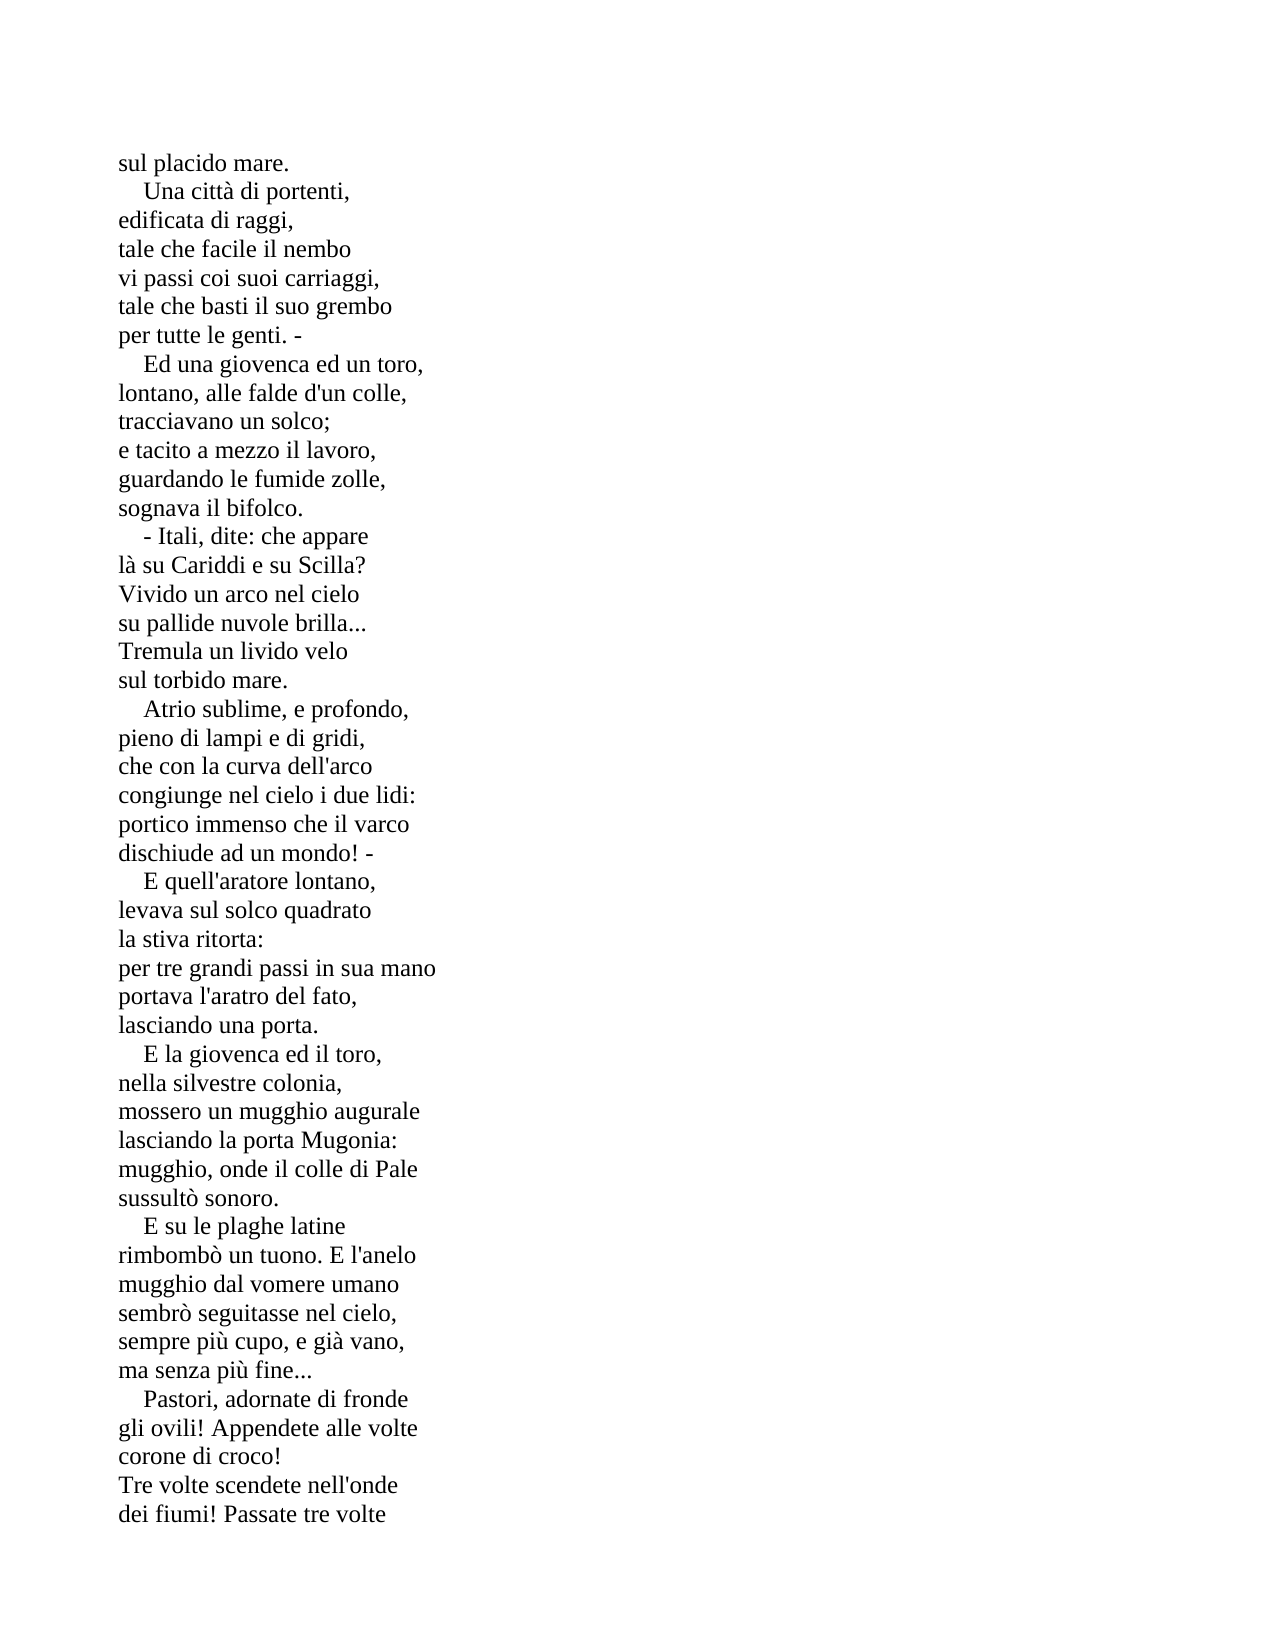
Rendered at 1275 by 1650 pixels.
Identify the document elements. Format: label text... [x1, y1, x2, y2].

text e tacito a mezzo il lavoro, [118, 435, 1157, 464]
text dischiude ad un mondo! - [118, 838, 1157, 866]
text E su le plaghe latine [118, 1211, 1157, 1240]
text rimbombò un tuono. E l'anelo [118, 1240, 1157, 1269]
text sembrò seguitasse nel cielo, [118, 1298, 1157, 1326]
text sempre più cupo, e già vano, [118, 1326, 1157, 1355]
text lasciando la porta Mugonia: [118, 1125, 1157, 1154]
text dei fiumi! Passate tre volte [118, 1499, 1157, 1528]
text nella silvestre colonia, [118, 1068, 1157, 1096]
text sussultò sonoro. [118, 1183, 1157, 1211]
text mugghio dal vomere umano [118, 1269, 1157, 1298]
text lontano, alle falde d'un colle, [118, 378, 1157, 406]
text tracciavano un solco; [118, 406, 1157, 435]
text là su Cariddi e su Scilla? [118, 550, 1157, 579]
text portico immenso che il varco [118, 809, 1157, 838]
text vi passi coi suoi carriaggi, [118, 263, 1157, 291]
text mugghio, onde il colle di Pale [118, 1154, 1157, 1183]
text la stiva ritorta: [118, 924, 1157, 953]
text corone di croco! [118, 1441, 1157, 1470]
text sul placido mare. [118, 148, 1157, 176]
text pieno di lampi e di gridi, [118, 723, 1157, 751]
text portava l'aratro del fato, [118, 981, 1157, 1010]
text Atrio sublime, e profondo, [118, 694, 1157, 723]
text tale che facile il nembo [118, 234, 1157, 263]
text sognava il bifolco. [118, 493, 1157, 521]
text tale che basti il suo grembo [118, 291, 1157, 320]
text congiunge nel cielo i due lidi: [118, 780, 1157, 809]
text - Itali, dite: che appare [118, 521, 1157, 550]
text Pastori, adornate di fronde [118, 1384, 1157, 1413]
text lasciando una porta. [118, 1010, 1157, 1039]
text gli ovili! Appendete alle volte [118, 1413, 1157, 1441]
text che con la curva dell'arco [118, 751, 1157, 780]
text edificata di raggi, [118, 205, 1157, 234]
text ma senza più fine... [118, 1355, 1157, 1384]
text guardando le fumide zolle, [118, 464, 1157, 493]
text Vivido un arco nel cielo [118, 579, 1157, 608]
text Tremula un livido velo [118, 636, 1157, 665]
text sul torbido mare. [118, 665, 1157, 694]
text mossero un mugghio augurale [118, 1096, 1157, 1125]
text per tre grandi passi in sua mano [118, 953, 1157, 981]
text E quell'aratore lontano, [118, 866, 1157, 895]
text Una città di portenti, [118, 176, 1157, 205]
text E la giovenca ed il toro, [118, 1039, 1157, 1068]
text per tutte le genti. - [118, 320, 1157, 349]
text su pallide nuvole brilla... [118, 608, 1157, 636]
text levava sul solco quadrato [118, 895, 1157, 924]
text Tre volte scendete nell'onde [118, 1470, 1157, 1499]
text Ed una giovenca ed un toro, [118, 349, 1157, 378]
